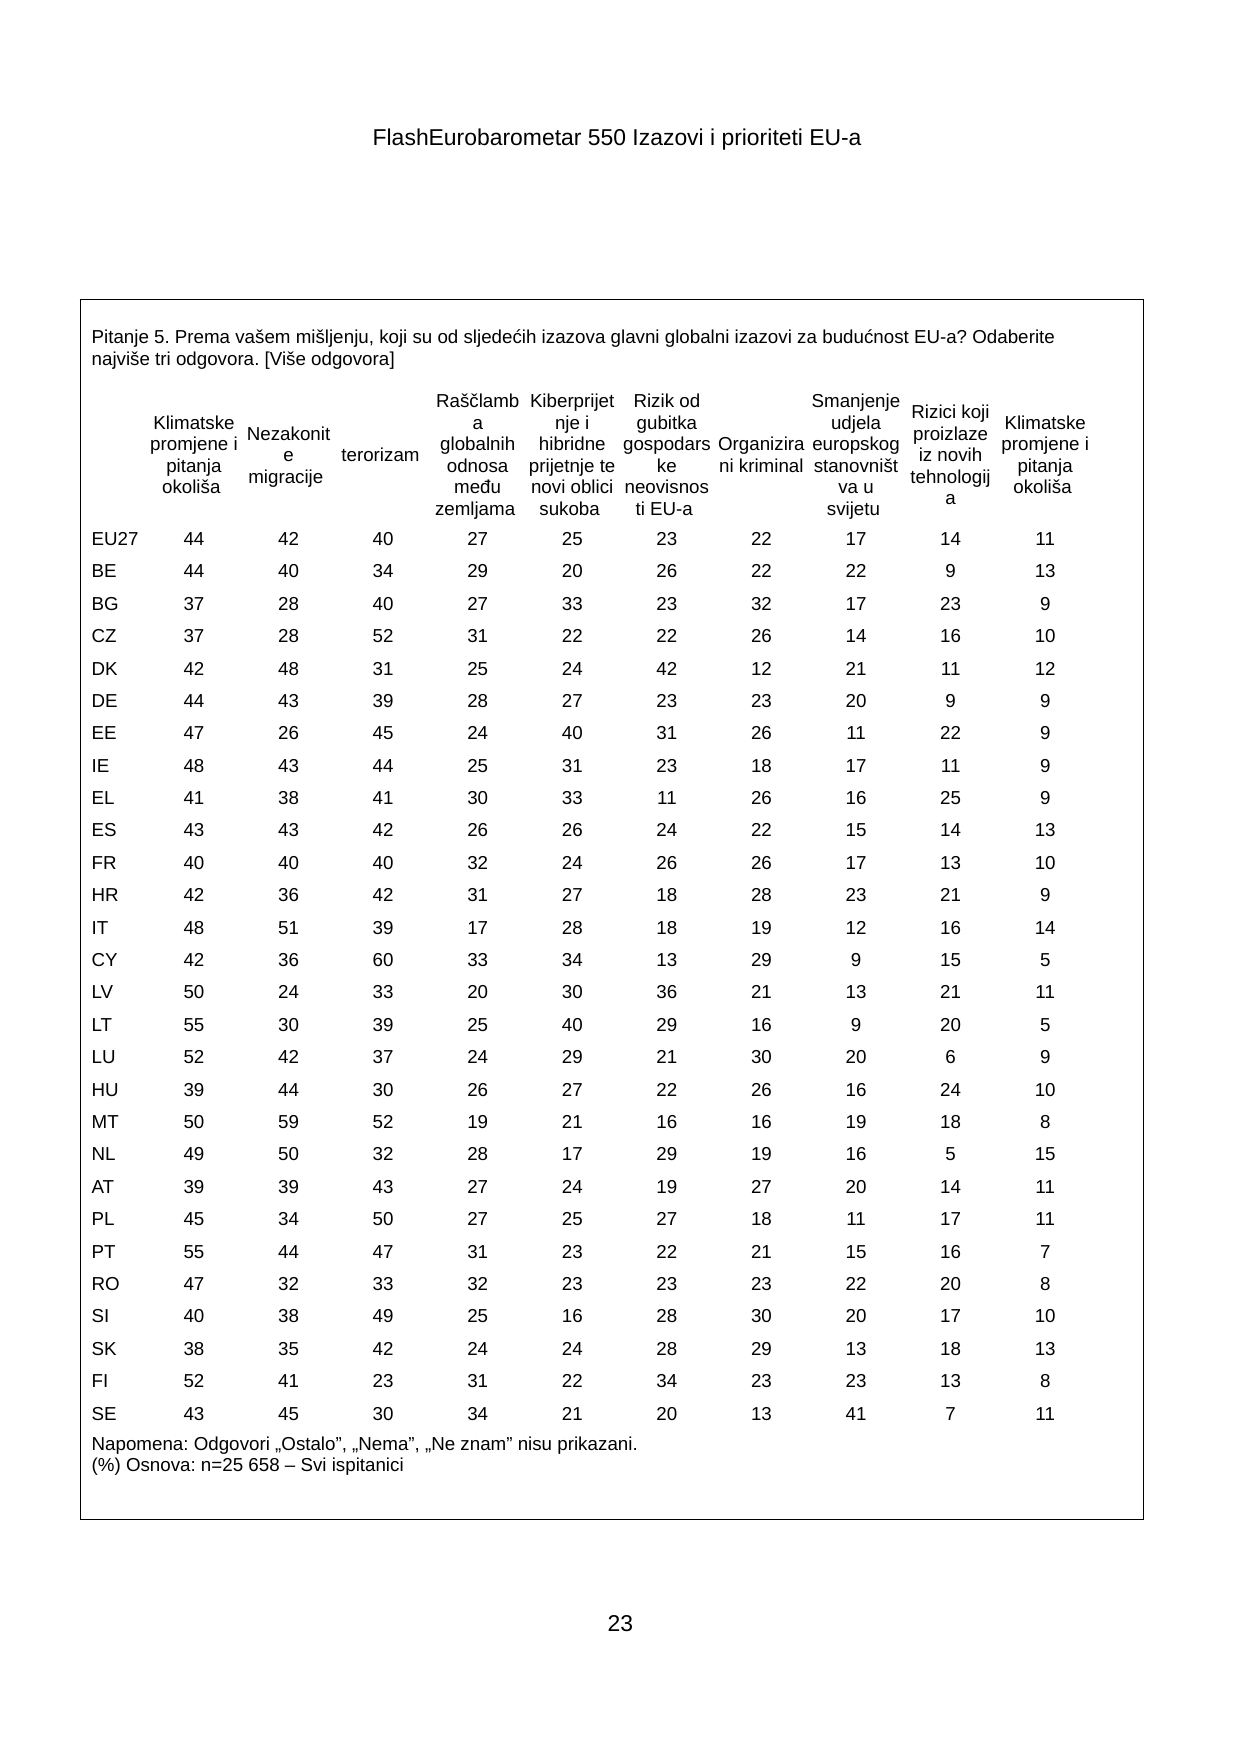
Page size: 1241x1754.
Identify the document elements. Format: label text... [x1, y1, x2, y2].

table_cell 42 [146, 879, 241, 911]
table_cell 11 [809, 1203, 903, 1235]
table_cell 30 [336, 1397, 430, 1429]
table_cell 47 [146, 1268, 241, 1300]
table_cell 16 [809, 781, 903, 814]
table_cell 26 [619, 846, 714, 879]
table_cell 29 [619, 1138, 714, 1170]
table_cell [142, 1008, 146, 1041]
table_cell 27 [430, 522, 525, 555]
table_cell 9 [903, 684, 998, 717]
table_cell 9 [998, 717, 1092, 749]
table_cell 14 [903, 522, 998, 555]
table_cell 19 [714, 911, 808, 943]
table_cell Organizirani kriminal [714, 387, 808, 522]
table_cell 36 [241, 879, 336, 911]
table_cell 52 [336, 620, 430, 652]
table_cell 32 [241, 1268, 336, 1300]
table_cell 39 [336, 684, 430, 717]
table_cell 29 [714, 1332, 808, 1364]
table_cell 44 [241, 1073, 336, 1105]
table_cell 33 [430, 944, 525, 976]
table_cell 42 [241, 1041, 336, 1073]
table_cell 40 [241, 846, 336, 879]
table_cell 28 [525, 911, 619, 943]
table_cell 45 [146, 1203, 241, 1235]
table_cell 31 [430, 620, 525, 652]
table_cell 13 [714, 1397, 808, 1429]
table_cell 26 [714, 620, 808, 652]
table_cell 41 [146, 781, 241, 814]
table_cell 15 [809, 814, 903, 846]
table_cell LU [89, 1041, 142, 1073]
table_cell 60 [336, 944, 430, 976]
table_cell 16 [714, 1008, 808, 1041]
table_cell 50 [336, 1203, 430, 1235]
table_cell 23 [619, 749, 714, 781]
table_cell 11 [998, 1203, 1092, 1235]
table_cell 13 [998, 1332, 1092, 1364]
table_cell 37 [336, 1041, 430, 1073]
table_cell 17 [809, 846, 903, 879]
table_cell [142, 1365, 146, 1397]
table_cell 42 [336, 1332, 430, 1364]
table_cell [142, 1170, 146, 1203]
table_cell 17 [809, 522, 903, 555]
table_cell 24 [430, 1332, 525, 1364]
table_cell 50 [146, 1105, 241, 1138]
table_cell NL [89, 1138, 142, 1170]
table_cell 43 [241, 814, 336, 846]
table_cell 24 [525, 1332, 619, 1364]
table_cell 19 [430, 1105, 525, 1138]
table_cell Napomena: Odgovori „Ostalo”, „Nema”, „Ne znam” nisu prikazani. (%) Osnova: n=25 658 – Svi ispitanici [89, 1429, 1092, 1478]
table_cell 19 [619, 1170, 714, 1203]
table_cell 23 [619, 522, 714, 555]
table_cell 11 [619, 781, 714, 814]
table_cell 5 [998, 944, 1092, 976]
table_cell [142, 387, 146, 522]
table_cell EU27 [89, 522, 142, 555]
table_cell 25 [430, 1300, 525, 1332]
table_cell 43 [146, 1397, 241, 1429]
table_cell 27 [430, 587, 525, 619]
table_cell 9 [998, 879, 1092, 911]
table_cell 15 [903, 944, 998, 976]
table_cell 47 [146, 717, 241, 749]
table_cell 34 [430, 1397, 525, 1429]
table_cell 30 [241, 1008, 336, 1041]
table_cell 23 [809, 1365, 903, 1397]
table_cell [142, 1397, 146, 1429]
table_cell 40 [525, 717, 619, 749]
table_cell [142, 717, 146, 749]
table_cell 7 [903, 1397, 998, 1429]
table_cell IT [89, 911, 142, 943]
table_cell 33 [525, 781, 619, 814]
table_cell 21 [525, 1397, 619, 1429]
table_cell 26 [714, 781, 808, 814]
table_cell 20 [809, 684, 903, 717]
table_cell 23 [525, 1268, 619, 1300]
table_cell 31 [430, 1365, 525, 1397]
table_cell [142, 1332, 146, 1364]
table_cell 25 [430, 1008, 525, 1041]
table_cell 21 [714, 1235, 808, 1267]
table_cell Raščlamba globalnih odnosa među zemljama [430, 387, 525, 522]
table_cell 45 [336, 717, 430, 749]
table_cell 9 [998, 1041, 1092, 1073]
table_cell 45 [241, 1397, 336, 1429]
table_cell 55 [146, 1235, 241, 1267]
table_cell 23 [619, 1268, 714, 1300]
table_cell 31 [336, 652, 430, 684]
table_cell 13 [809, 976, 903, 1008]
table_cell [142, 814, 146, 846]
table_cell 50 [241, 1138, 336, 1170]
table_cell 17 [525, 1138, 619, 1170]
table_cell [142, 879, 146, 911]
table_cell 39 [241, 1170, 336, 1203]
table_cell 42 [336, 879, 430, 911]
table_cell 18 [619, 911, 714, 943]
table_cell 22 [714, 555, 808, 587]
table_cell 24 [903, 1073, 998, 1105]
table_cell 44 [146, 522, 241, 555]
table_cell Rizik od gubitka gospodarske neovisnosti EU-a [619, 387, 714, 522]
table_cell 38 [146, 1332, 241, 1364]
table_cell 9 [998, 684, 1092, 717]
table_cell 26 [525, 814, 619, 846]
table_cell [142, 555, 146, 587]
table_cell 36 [241, 944, 336, 976]
table_cell [142, 587, 146, 619]
table_cell BG [89, 587, 142, 619]
table_cell 23 [619, 587, 714, 619]
table_cell 36 [619, 976, 714, 1008]
table_cell 25 [430, 749, 525, 781]
table_cell 55 [146, 1008, 241, 1041]
table_cell LT [89, 1008, 142, 1041]
table_cell 17 [809, 749, 903, 781]
table_cell [142, 652, 146, 684]
table_cell 22 [809, 1268, 903, 1300]
table_cell 26 [714, 1073, 808, 1105]
table_cell PT [89, 1235, 142, 1267]
table_cell 59 [241, 1105, 336, 1138]
table_cell 8 [998, 1268, 1092, 1300]
table_cell 41 [241, 1365, 336, 1397]
table_cell 28 [241, 587, 336, 619]
table_cell DE [89, 684, 142, 717]
table_cell 14 [998, 911, 1092, 943]
table_cell 40 [146, 846, 241, 879]
table_cell [142, 944, 146, 976]
table_cell 28 [714, 879, 808, 911]
table_cell 17 [809, 587, 903, 619]
table_cell 24 [430, 717, 525, 749]
table_cell FI [89, 1365, 142, 1397]
table_header Pitanje 5. Prema vašem mišljenju, koji su od sljedećih izazova glavni globalni izazovi za budućnost EU-a? Odaberite najviše tri odgovora. [Više odgovora] [89, 308, 1092, 387]
table_cell 30 [525, 976, 619, 1008]
table_cell 8 [998, 1365, 1092, 1397]
table_cell 44 [146, 555, 241, 587]
table_cell 48 [146, 911, 241, 943]
table_cell 41 [809, 1397, 903, 1429]
table_cell 10 [998, 846, 1092, 879]
table_cell 10 [998, 620, 1092, 652]
table_cell 20 [809, 1041, 903, 1073]
table_cell [142, 749, 146, 781]
table_cell 41 [336, 781, 430, 814]
table_cell 21 [903, 976, 998, 1008]
table_cell 22 [619, 620, 714, 652]
table_cell 13 [809, 1332, 903, 1364]
table_cell 10 [998, 1073, 1092, 1105]
table_cell 11 [998, 976, 1092, 1008]
table_cell BE [89, 555, 142, 587]
table_cell 29 [525, 1041, 619, 1073]
table_cell 16 [903, 911, 998, 943]
table_cell 20 [903, 1008, 998, 1041]
table_cell 44 [336, 749, 430, 781]
table_cell 15 [809, 1235, 903, 1267]
table_cell 13 [903, 1365, 998, 1397]
table_cell Nezakonite migracije [241, 387, 336, 522]
table_cell 12 [998, 652, 1092, 684]
table_cell 23 [714, 1365, 808, 1397]
table_cell Kiberprijetnje i hibridne prijetnje te novi oblici sukoba [525, 387, 619, 522]
table_cell 32 [336, 1138, 430, 1170]
table_cell 9 [809, 1008, 903, 1041]
table_cell 25 [903, 781, 998, 814]
table_cell 34 [336, 555, 430, 587]
table_cell 11 [998, 522, 1092, 555]
table_cell 29 [714, 944, 808, 976]
table_cell 49 [146, 1138, 241, 1170]
table_cell [142, 1235, 146, 1267]
table_cell 35 [241, 1332, 336, 1364]
table_cell 40 [336, 587, 430, 619]
table_cell 17 [903, 1203, 998, 1235]
table_cell AT [89, 1170, 142, 1203]
table_cell SI [89, 1300, 142, 1332]
table_cell 21 [903, 879, 998, 911]
table_cell 18 [714, 749, 808, 781]
table_cell 23 [619, 684, 714, 717]
table_cell 26 [241, 717, 336, 749]
table_cell 29 [619, 1008, 714, 1041]
table_cell PL [89, 1203, 142, 1235]
table_cell 23 [714, 684, 808, 717]
table_cell 16 [525, 1300, 619, 1332]
table_cell 16 [903, 620, 998, 652]
table_cell 22 [714, 522, 808, 555]
table_cell 23 [525, 1235, 619, 1267]
table_cell EL [89, 781, 142, 814]
table_cell 27 [525, 879, 619, 911]
table_cell 13 [998, 555, 1092, 587]
table_cell 21 [714, 976, 808, 1008]
table_cell 32 [430, 1268, 525, 1300]
table_cell MT [89, 1105, 142, 1138]
table_cell 22 [619, 1073, 714, 1105]
table_cell 16 [809, 1073, 903, 1105]
table_cell [142, 1041, 146, 1073]
table_cell HR [89, 879, 142, 911]
table_cell 27 [430, 1203, 525, 1235]
table_cell 42 [336, 814, 430, 846]
table_cell 24 [525, 846, 619, 879]
table_cell 34 [241, 1203, 336, 1235]
table_cell Smanjenje udjela europskog stanovništva u svijetu [809, 387, 903, 522]
table_cell 24 [430, 1041, 525, 1073]
table_cell 26 [430, 814, 525, 846]
table_cell 31 [619, 717, 714, 749]
table_cell 22 [714, 814, 808, 846]
table_cell [142, 1138, 146, 1170]
table_cell 40 [525, 1008, 619, 1041]
table_cell [142, 1073, 146, 1105]
table_cell 23 [714, 1268, 808, 1300]
table_cell 13 [903, 846, 998, 879]
table_cell 33 [336, 1268, 430, 1300]
table_cell IE [89, 749, 142, 781]
table_cell 30 [714, 1041, 808, 1073]
table_cell [142, 781, 146, 814]
table_cell 24 [241, 976, 336, 1008]
table_cell 20 [619, 1397, 714, 1429]
table_cell 31 [430, 1235, 525, 1267]
table_cell 11 [809, 717, 903, 749]
table_cell 11 [998, 1397, 1092, 1429]
table_cell 32 [430, 846, 525, 879]
table_cell 40 [146, 1300, 241, 1332]
table_cell 44 [241, 1235, 336, 1267]
table_cell EE [89, 717, 142, 749]
table_cell 37 [146, 620, 241, 652]
table_cell 25 [430, 652, 525, 684]
table_cell 7 [998, 1235, 1092, 1267]
table_cell 30 [714, 1300, 808, 1332]
table_cell 16 [809, 1138, 903, 1170]
table_cell 25 [525, 522, 619, 555]
table_cell [142, 846, 146, 879]
table_cell 39 [336, 1008, 430, 1041]
table_cell 17 [430, 911, 525, 943]
table_cell 52 [146, 1365, 241, 1397]
table_cell 21 [619, 1041, 714, 1073]
table_cell 33 [336, 976, 430, 1008]
table_cell 27 [619, 1203, 714, 1235]
table_cell 10 [998, 1300, 1092, 1332]
table_cell 26 [430, 1073, 525, 1105]
table_cell CY [89, 944, 142, 976]
table_cell 14 [809, 620, 903, 652]
table_cell 47 [336, 1235, 430, 1267]
table_cell 43 [146, 814, 241, 846]
table_cell 5 [903, 1138, 998, 1170]
table_cell 17 [903, 1300, 998, 1332]
table_cell 23 [903, 587, 998, 619]
table_cell 50 [146, 976, 241, 1008]
table_cell 26 [619, 555, 714, 587]
table_cell 43 [241, 749, 336, 781]
table_cell Rizici koji proizlaze iz novih tehnologija [903, 387, 998, 522]
table_cell 20 [525, 555, 619, 587]
table_cell LV [89, 976, 142, 1008]
table_cell 38 [241, 1300, 336, 1332]
table_cell 15 [998, 1138, 1092, 1170]
table_cell 21 [809, 652, 903, 684]
table_cell 52 [336, 1105, 430, 1138]
table_cell 24 [525, 1170, 619, 1203]
table_cell [142, 1203, 146, 1235]
table_cell 9 [998, 781, 1092, 814]
table_cell 42 [146, 944, 241, 976]
table_cell 13 [998, 814, 1092, 846]
table_cell [142, 1105, 146, 1138]
table_cell 27 [525, 684, 619, 717]
table_cell 9 [998, 587, 1092, 619]
table_cell 5 [998, 1008, 1092, 1041]
table_cell 27 [430, 1170, 525, 1203]
table_cell [142, 976, 146, 1008]
table_cell HU [89, 1073, 142, 1105]
table_cell 28 [430, 1138, 525, 1170]
table_cell 27 [714, 1170, 808, 1203]
table_cell 16 [714, 1105, 808, 1138]
table_cell [142, 620, 146, 652]
table_cell 42 [241, 522, 336, 555]
table_cell 31 [525, 749, 619, 781]
table_cell 23 [336, 1365, 430, 1397]
table_cell 27 [525, 1073, 619, 1105]
table_cell 30 [430, 781, 525, 814]
table_cell 9 [998, 749, 1092, 781]
table_cell 43 [336, 1170, 430, 1203]
table_cell 12 [809, 911, 903, 943]
table_cell Klimatske promjene i pitanja okoliša [998, 387, 1092, 522]
table_cell 39 [336, 911, 430, 943]
table_cell 11 [998, 1170, 1092, 1203]
table_cell DK [89, 652, 142, 684]
table_cell 40 [336, 846, 430, 879]
table_cell 34 [525, 944, 619, 976]
table_cell RO [89, 1268, 142, 1300]
table_cell FR [89, 846, 142, 879]
table_cell 23 [809, 879, 903, 911]
table_cell 14 [903, 814, 998, 846]
table_cell 11 [903, 652, 998, 684]
table_cell 28 [430, 684, 525, 717]
table_cell 48 [146, 749, 241, 781]
table_cell 9 [809, 944, 903, 976]
table_cell 37 [146, 587, 241, 619]
table_cell 12 [714, 652, 808, 684]
table_cell SE [89, 1397, 142, 1429]
table_cell 26 [714, 846, 808, 879]
table_cell 8 [998, 1105, 1092, 1138]
table_cell terorizam [336, 387, 430, 522]
table_cell 40 [241, 555, 336, 587]
table_cell 52 [146, 1041, 241, 1073]
table_cell 39 [146, 1073, 241, 1105]
table_cell 20 [903, 1268, 998, 1300]
table_cell 18 [903, 1105, 998, 1138]
table_cell 20 [809, 1170, 903, 1203]
table_cell 28 [619, 1300, 714, 1332]
table_cell 11 [903, 749, 998, 781]
table_cell 28 [241, 620, 336, 652]
table_cell 19 [714, 1138, 808, 1170]
table_cell 25 [525, 1203, 619, 1235]
table_cell 18 [619, 879, 714, 911]
table_cell 22 [809, 555, 903, 587]
table_cell 26 [714, 717, 808, 749]
table_cell 24 [525, 652, 619, 684]
table_cell 16 [619, 1105, 714, 1138]
table_cell 6 [903, 1041, 998, 1073]
table_cell 18 [903, 1332, 998, 1364]
table_cell 33 [525, 587, 619, 619]
table_cell 42 [619, 652, 714, 684]
table_cell 21 [525, 1105, 619, 1138]
table_cell 28 [619, 1332, 714, 1364]
table_cell 30 [336, 1073, 430, 1105]
table_cell Klimatske promjene i pitanja okoliša [146, 387, 241, 522]
table_cell 49 [336, 1300, 430, 1332]
table_cell 14 [903, 1170, 998, 1203]
table_cell 22 [619, 1235, 714, 1267]
table_cell [142, 1300, 146, 1332]
table_cell [142, 911, 146, 943]
table_cell 22 [525, 620, 619, 652]
table_cell [142, 1268, 146, 1300]
table_cell 22 [525, 1365, 619, 1397]
table_cell 29 [430, 555, 525, 587]
table_cell 43 [241, 684, 336, 717]
table_cell 9 [903, 555, 998, 587]
table_cell [89, 387, 142, 522]
table_cell 24 [619, 814, 714, 846]
table_cell 44 [146, 684, 241, 717]
table_cell 32 [714, 587, 808, 619]
table_cell [142, 522, 146, 555]
table_cell 20 [430, 976, 525, 1008]
table_cell 48 [241, 652, 336, 684]
table_cell [142, 684, 146, 717]
table_cell 13 [619, 944, 714, 976]
table_cell 31 [430, 879, 525, 911]
table_cell 42 [146, 652, 241, 684]
table_cell SK [89, 1332, 142, 1364]
table_cell ES [89, 814, 142, 846]
table_cell 18 [714, 1203, 808, 1235]
table_cell 51 [241, 911, 336, 943]
table_cell 38 [241, 781, 336, 814]
table_cell 39 [146, 1170, 241, 1203]
table_cell 34 [619, 1365, 714, 1397]
table_cell 20 [809, 1300, 903, 1332]
table_cell CZ [89, 620, 142, 652]
table_cell 40 [336, 522, 430, 555]
table_cell 19 [809, 1105, 903, 1138]
table_cell 16 [903, 1235, 998, 1267]
table_cell 22 [903, 717, 998, 749]
